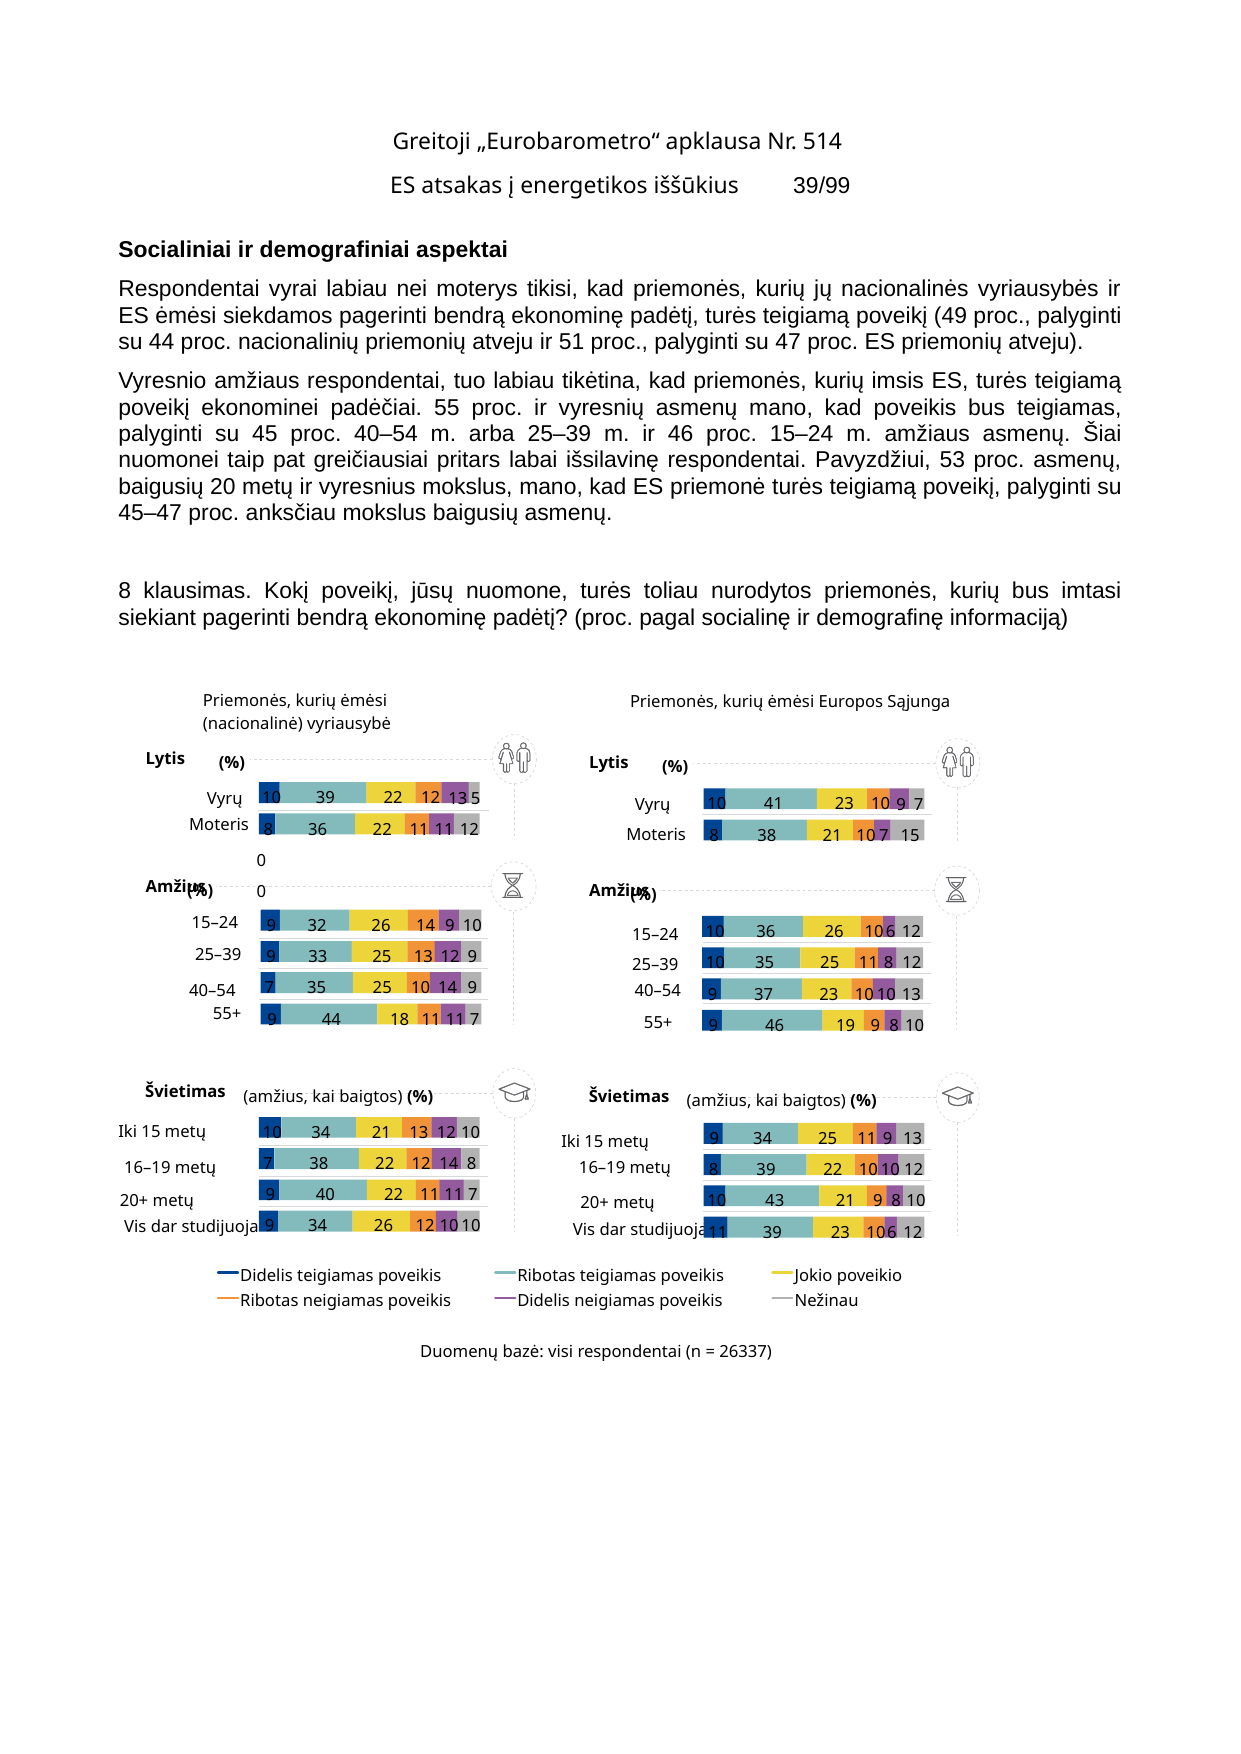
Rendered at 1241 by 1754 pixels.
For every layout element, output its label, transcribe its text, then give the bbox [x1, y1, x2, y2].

text Socialiniai ir demografiniai aspektai [118, 236, 1122, 262]
text Vyresnio amžiaus respondentai, tuo labiau tikėtina, kad priemonės, kurių imsis ES, turės teigiamą poveikį ekonominei padėčiai. 55 proc. ir vyresnių asmenų mano, kad poveikis bus teigiamas, palyginti su 45 proc. 40–54 m. arba 25–39 m. ir 46 proc. 15–24 m. amžiaus asmenų. Šiai nuomonei taip pat greičiausiai pritars labai išsilavinę respondentai. Pavyzdžiui, 53 proc. asmenų, baigusių 20 metų ir vyresnius mokslus, mano, kad ES priemonė turės teigiamą poveikį, palyginti su 45–47 proc. anksčiau mokslus baigusių asmenų. [118, 367, 1122, 525]
text 8 klausimas. Kokį poveikį, jūsų nuomone, turės toliau nurodytos priemonės, kurių bus imtasi siekiant pagerinti bendrą ekonominę padėtį? (proc. pagal socialinę ir demografinę informaciją) [118, 577, 1122, 630]
text Respondentai vyrai labiau nei moterys tikisi, kad priemonės, kurių jų nacionalinės vyriausybės ir ES ėmėsi siekdamos pagerinti bendrą ekonominę padėtį, turės teigiamą poveikį (49 proc., palyginti su 44 proc. nacionalinių priemonių atveju ir 51 proc., palyginti su 47 proc. ES priemonių atveju). [118, 275, 1122, 354]
